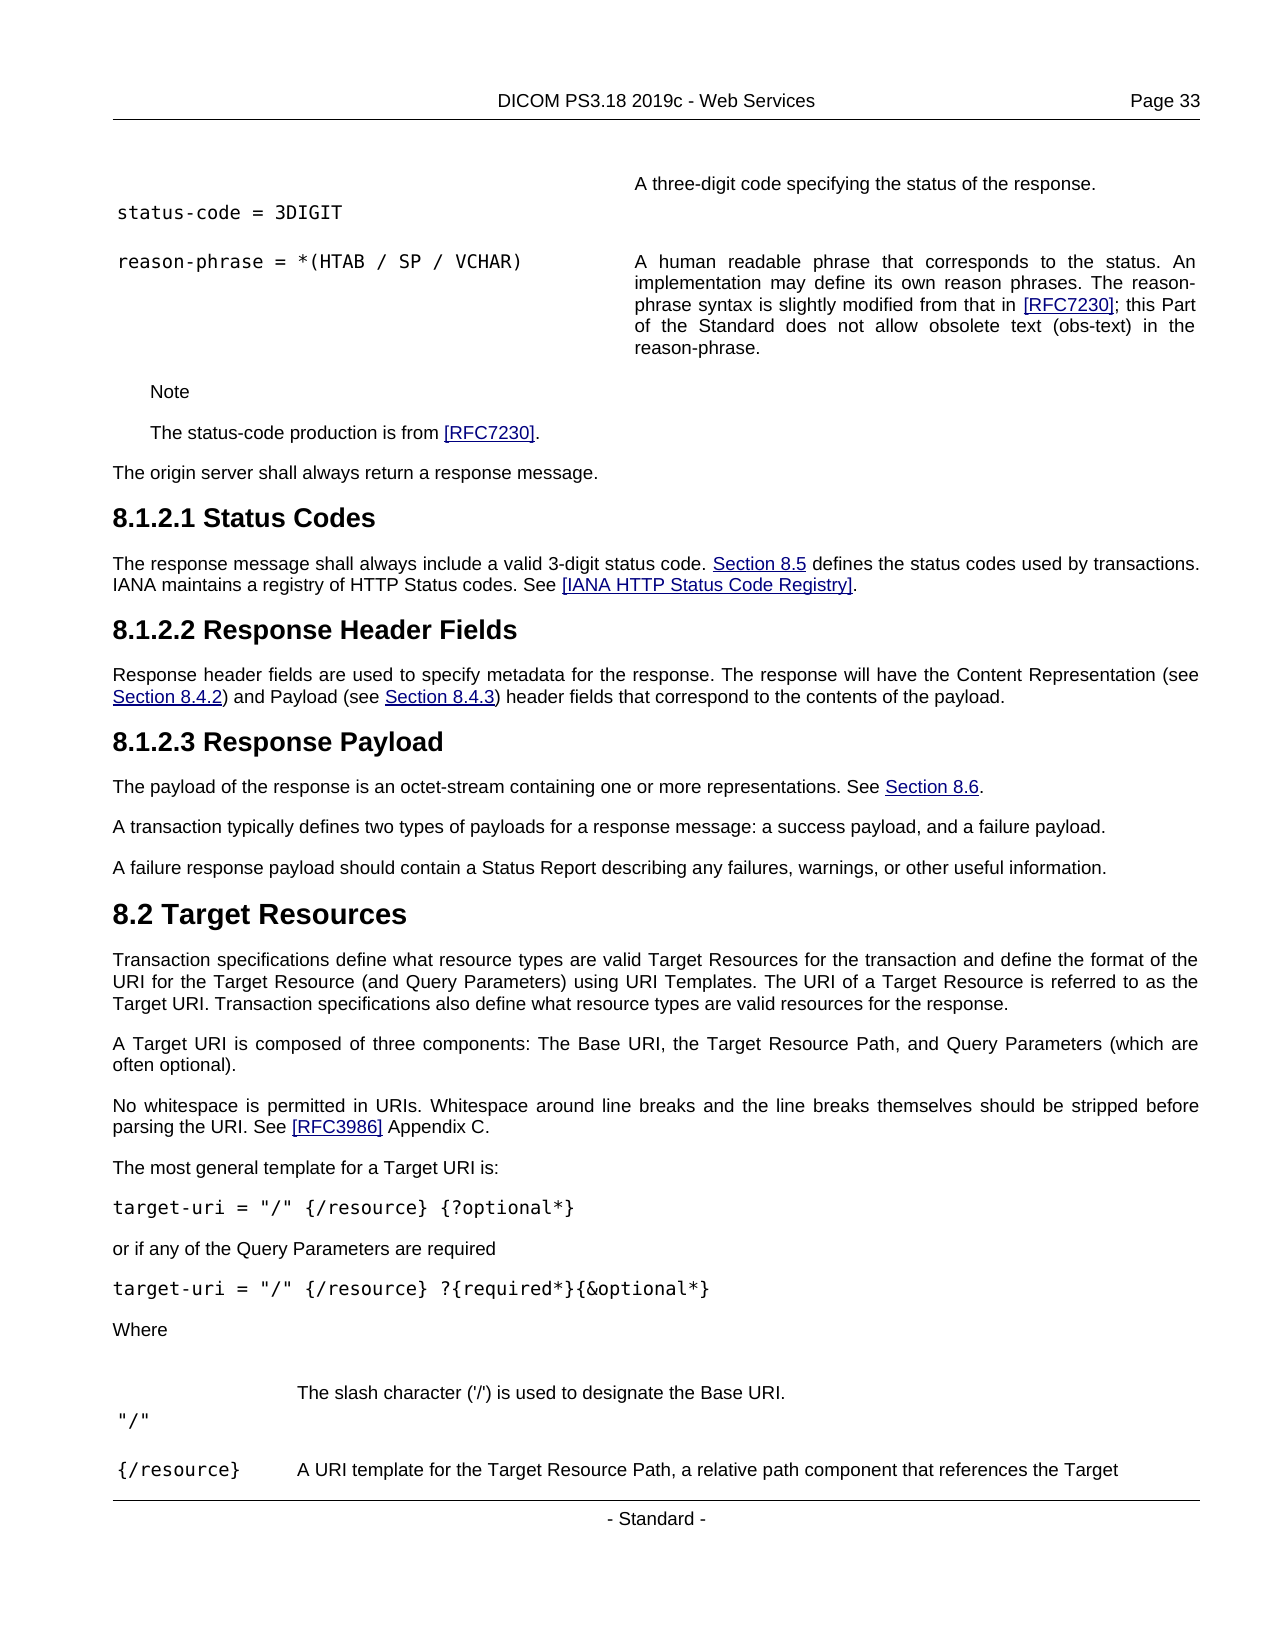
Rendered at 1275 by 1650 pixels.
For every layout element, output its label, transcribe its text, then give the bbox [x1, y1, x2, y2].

table_header "/" [113, 1359, 293, 1436]
table_cell A URI template for the Target Resource Path, a relative path component that references the Target [293, 1436, 1200, 1485]
text The payload of the response is an octet-stream containing one or more representations. See Section 8.6. [112, 776, 1200, 798]
table_cell A human readable phrase that corresponds to the status. An implementation may define its own reason phrases. The reason-phrase syntax is slightly modified from that in [RFC7230]; this Part of the Standard does not allow obsolete text (obs-text) in the reason-phrase. [630, 228, 1200, 363]
text 8.2 Target Resources [112, 897, 1200, 931]
table_header status-code = 3DIGIT [113, 150, 630, 228]
text The origin server shall always return a response message. [112, 462, 1200, 483]
table_cell {/resource} [113, 1436, 293, 1485]
text 8.1.2.2 Response Header Fields [112, 614, 1200, 645]
table_header A three-digit code specifying the status of the response. [630, 150, 1200, 228]
text The status-code production is from [RFC7230]. [150, 422, 1162, 443]
text Note [150, 381, 1162, 403]
text target-uri = "/" {/resource} {?optional*} [112, 1197, 1200, 1219]
text Where [112, 1318, 1200, 1340]
text or if any of the Query Parameters are required [112, 1237, 1200, 1259]
text Response header fields are used to specify metadata for the response. The response will have the Content Representation (see Section 8.4.2) and Payload (see Section 8.4.3) header fields that correspond to the contents of the payload. [112, 664, 1200, 707]
text A Target URI is composed of three components: The Base URI, the Target Resource Path, and Query Parameters (which are often optional). [112, 1033, 1200, 1076]
table_header The slash character ('/') is used to designate the Base URI. [293, 1359, 1200, 1436]
text A failure response payload should contain a Status Report describing any failures, warnings, or other useful information. [112, 857, 1200, 878]
text The response message shall always include a valid 3-digit status code. Section 8.5 defines the status codes used by transactions. IANA maintains a registry of HTTP Status codes. See [IANA HTTP Status Code Registry]. [112, 552, 1200, 595]
text target-uri = "/" {/resource} ?{required*}{&optional*} [112, 1278, 1200, 1299]
table_cell reason-phrase = *(HTAB / SP / VCHAR) [113, 228, 630, 363]
text A transaction typically defines two types of payloads for a response message: a success payload, and a failure payload. [112, 816, 1200, 838]
text No whitespace is permitted in URIs. Whitespace around line breaks and the line breaks themselves should be stripped before parsing the URI. See [RFC3986] Appendix C. [112, 1094, 1200, 1138]
text The most general template for a Target URI is: [112, 1156, 1200, 1178]
text 8.1.2.3 Response Payload [112, 726, 1200, 757]
text Transaction specifications define what resource types are valid Target Resources for the transaction and define the format of the URI for the Target Resource (and Query Parameters) using URI Templates. The URI of a Target Resource is referred to as the Target URI. Transaction specifications also define what resource types are valid resources for the response. [112, 949, 1200, 1014]
text 8.1.2.1 Status Codes [112, 502, 1200, 533]
